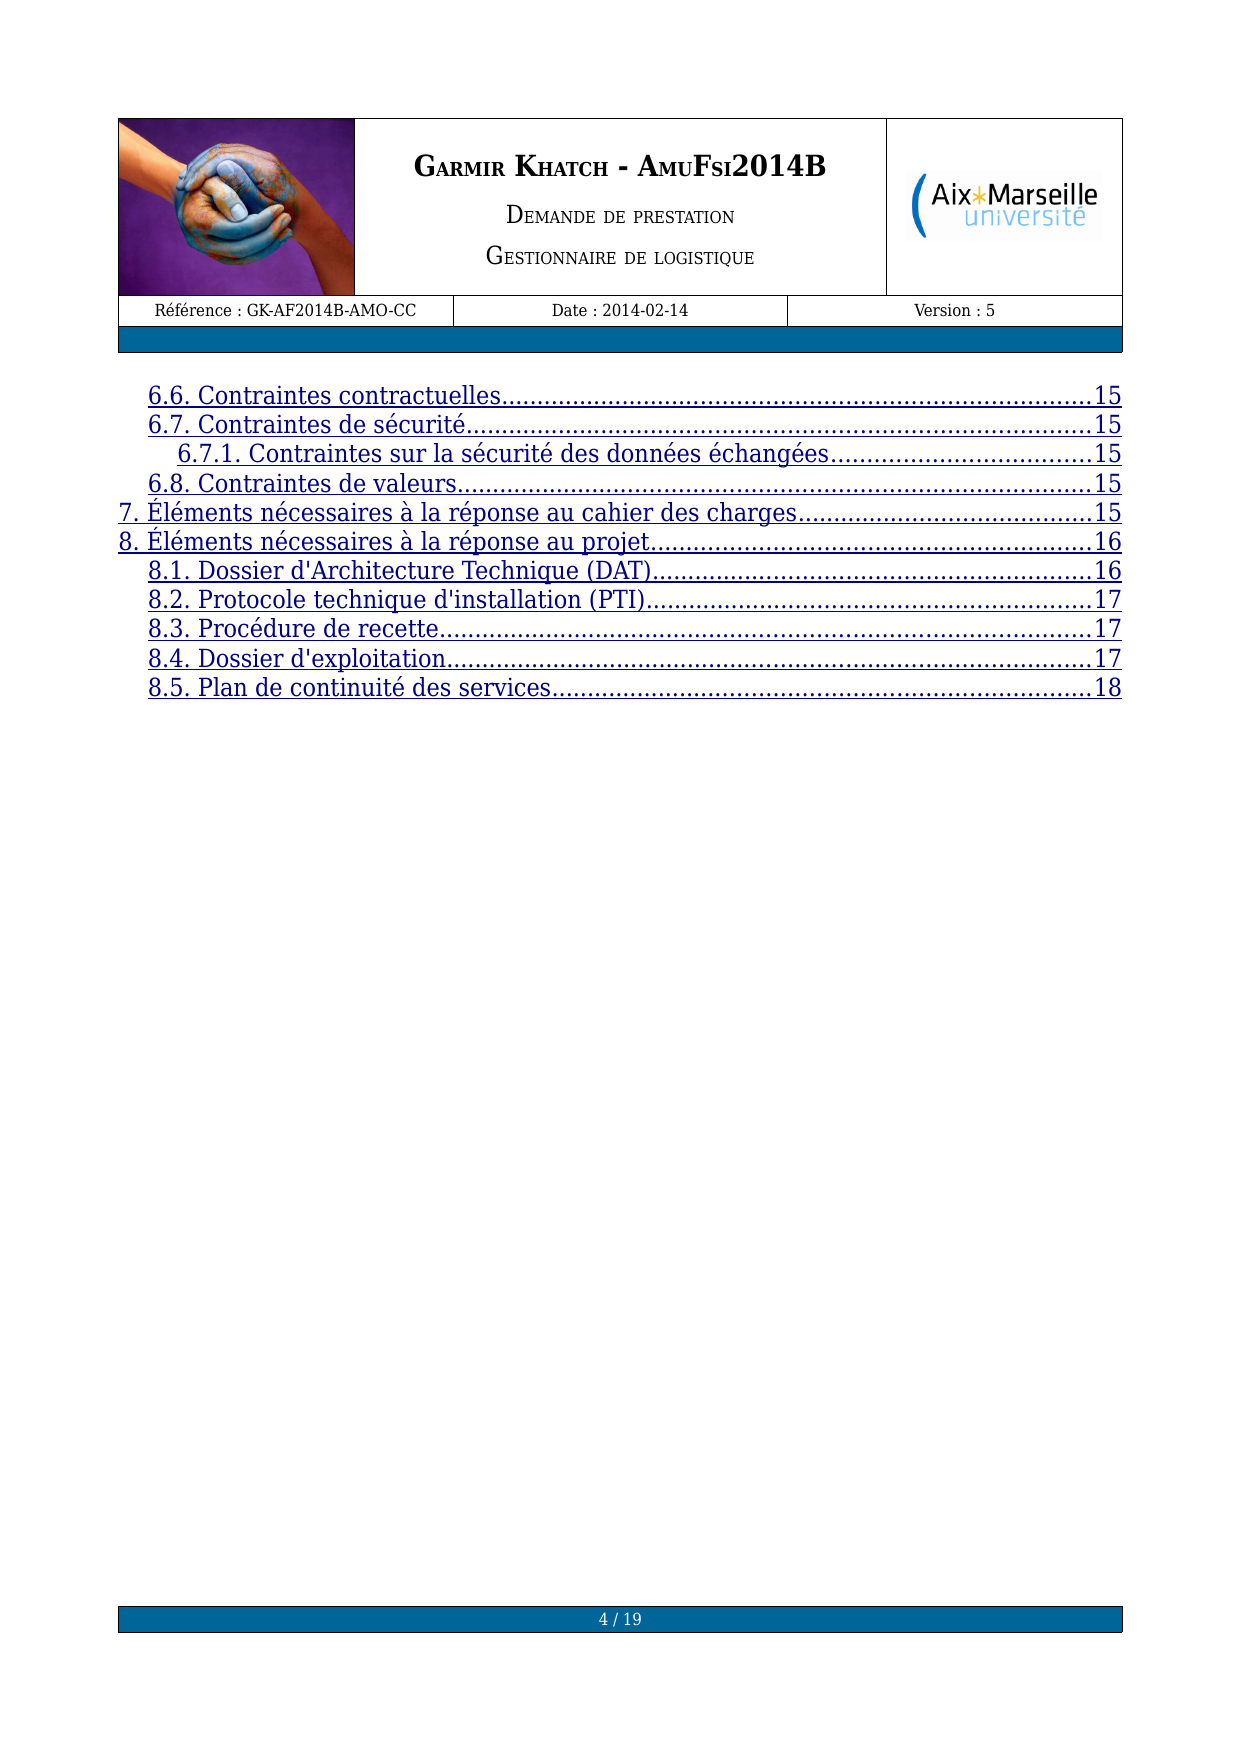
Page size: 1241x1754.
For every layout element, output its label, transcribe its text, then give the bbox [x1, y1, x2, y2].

text 8.3. Procédure de recette 17 [148, 614, 1122, 640]
text 6.7. Contraintes de sécurité 15 [148, 410, 1122, 436]
text 8.2. Protocole technique d'installation (PTI) 17 [148, 585, 1122, 611]
text 8.5. Plan de continuité des services 18 [148, 673, 1122, 698]
text 6.8. Contraintes de valeurs 15 [148, 469, 1122, 494]
text 8.1. Dossier d'Architecture Technique (DAT) 16 [148, 556, 1122, 581]
text 6.6. Contraintes contractuelles 15 [148, 381, 1122, 406]
picture [887, 126, 1122, 288]
text 6.7.1. Contraintes sur la sécurité des données échangées 15 [177, 439, 1122, 465]
text 8.4. Dossier d'exploitation 17 [148, 644, 1122, 669]
picture [119, 119, 354, 295]
text 7. Éléments nécessaires à la réponse au cahier des charges 15 [118, 498, 1122, 523]
text 8. Éléments nécessaires à la réponse au projet 16 [118, 527, 1122, 552]
